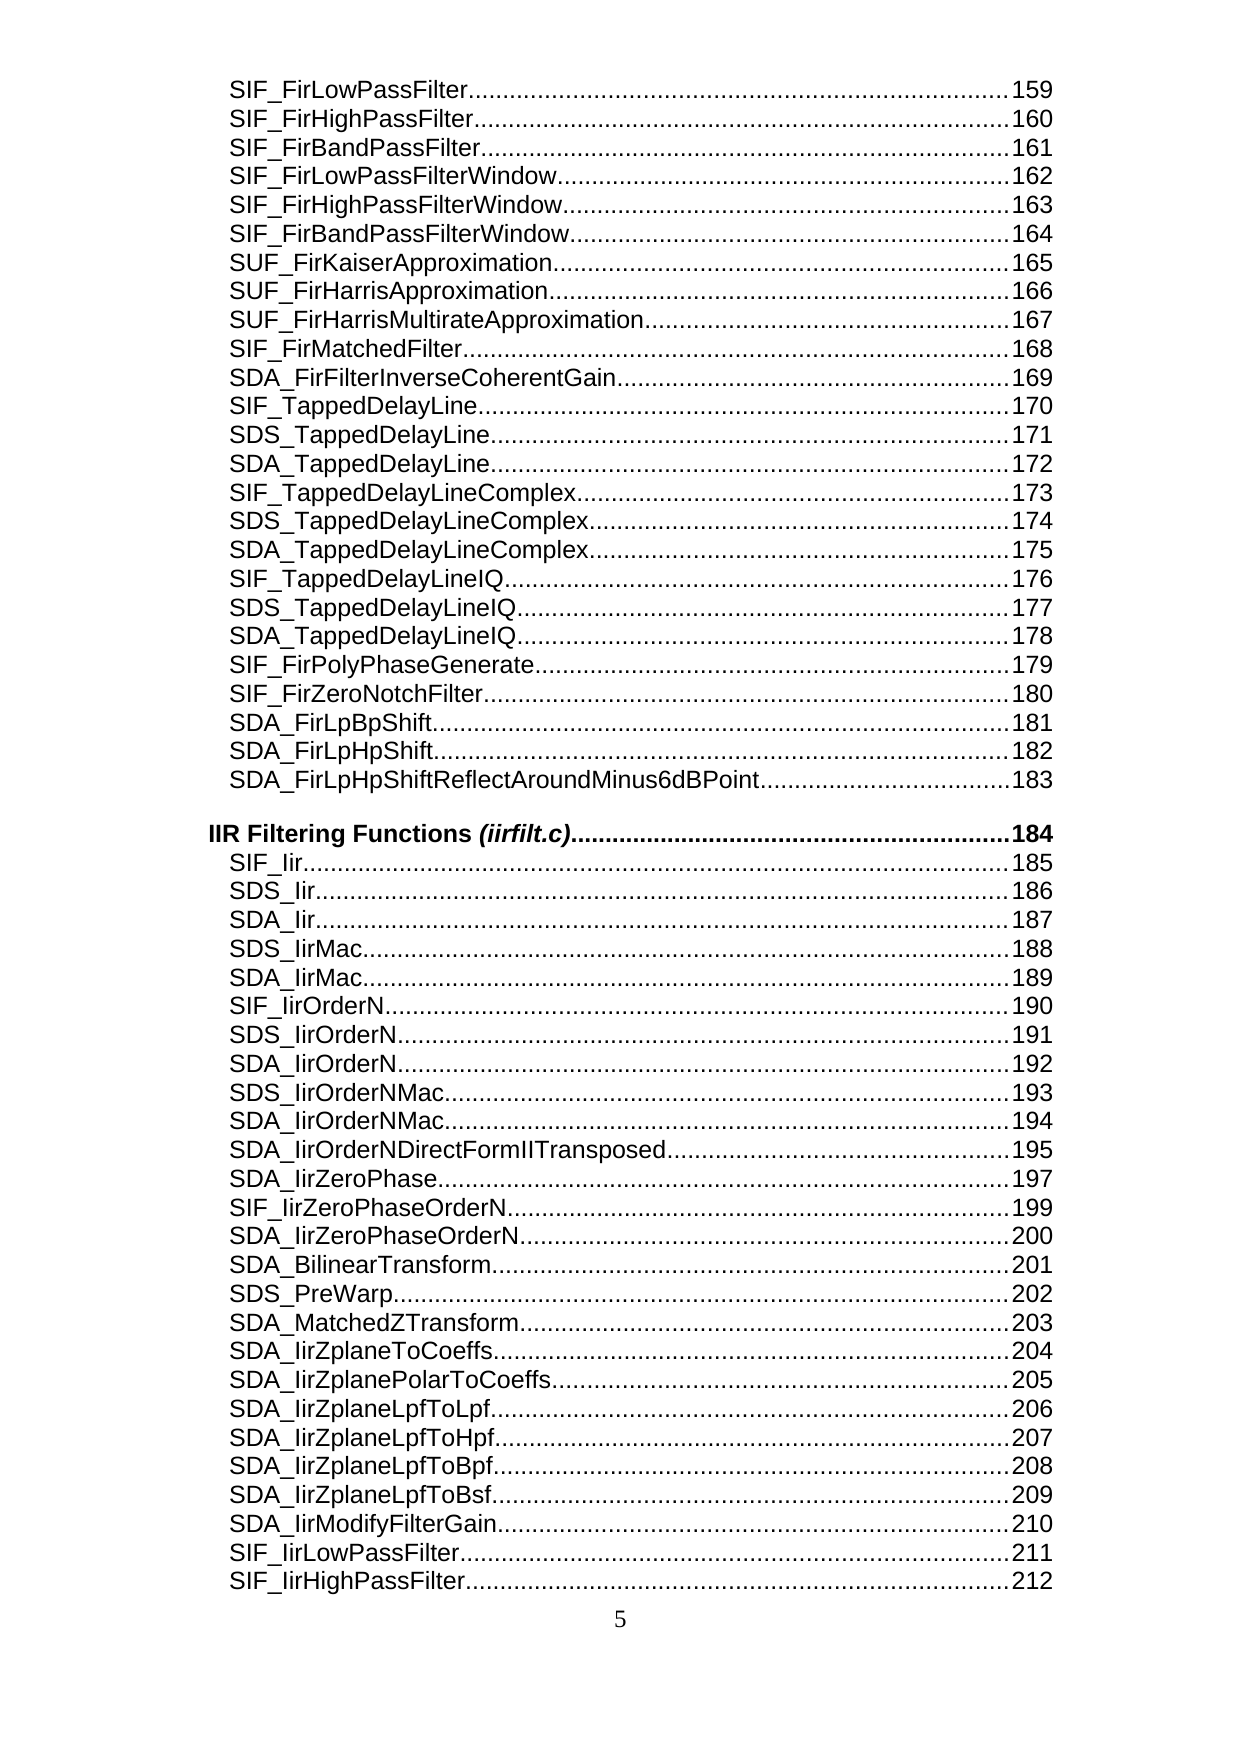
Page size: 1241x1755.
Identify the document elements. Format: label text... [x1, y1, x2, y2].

text SIF_FirZeroNotchFilter 180 [229, 679, 1053, 707]
text SIF_FirHighPassFilterWindow 163 [229, 190, 1053, 219]
text SIF_TappedDelayLineComplex 173 [229, 477, 1053, 506]
text SDS_IirOrderN 191 [229, 1020, 1053, 1049]
text SDA_IirZeroPhaseOrderN 200 [229, 1221, 1053, 1250]
text SDS_TappedDelayLine 171 [229, 420, 1053, 449]
text SUF_FirKaiserApproximation 165 [229, 247, 1053, 276]
text SIF_FirLowPassFilterWindow 162 [229, 161, 1053, 190]
text SDA_FirFilterInverseCoherentGain 169 [229, 362, 1053, 391]
text SIF_IirZeroPhaseOrderN 199 [229, 1192, 1053, 1221]
text IIR Filtering Functions (iirfilt.c) 184 [208, 819, 1053, 847]
text SDA_FirLpHpShift 182 [229, 736, 1053, 765]
text SDA_IirModifyFilterGain 210 [229, 1509, 1053, 1537]
text SDS_IirMac 188 [229, 934, 1053, 962]
text SDA_IirZplaneToCoeffs 204 [229, 1336, 1053, 1365]
text SDA_TappedDelayLineComplex 175 [229, 535, 1053, 564]
text SDA_IirZplaneLpfToLpf 206 [229, 1394, 1053, 1422]
text SDA_IirOrderN 192 [229, 1049, 1053, 1077]
text SIF_TappedDelayLine 170 [229, 391, 1053, 420]
text SIF_Iir 185 [229, 847, 1053, 876]
text SIF_IirLowPassFilter 211 [229, 1537, 1053, 1566]
text SDA_IirOrderNDirectFormIITransposed 195 [229, 1135, 1053, 1164]
text SDA_FirLpHpShiftReflectAroundMinus6dBPoint 183 [229, 765, 1053, 794]
text SDA_IirZplanePolarToCoeffs 205 [229, 1365, 1053, 1394]
text SDA_IirZplaneLpfToHpf 207 [229, 1422, 1053, 1451]
text SDS_PreWarp 202 [229, 1279, 1053, 1307]
text SIF_TappedDelayLineIQ 176 [229, 564, 1053, 592]
text SDS_TappedDelayLineComplex 174 [229, 506, 1053, 535]
text SIF_FirHighPassFilter 160 [229, 104, 1053, 132]
text SDS_Iir 186 [229, 876, 1053, 905]
text SDA_IirMac 189 [229, 962, 1053, 991]
text SIF_FirBandPassFilterWindow 164 [229, 219, 1053, 247]
text SDA_MatchedZTransform 203 [229, 1307, 1053, 1336]
text SUF_FirHarrisApproximation 166 [229, 276, 1053, 305]
text SIF_FirMatchedFilter 168 [229, 334, 1053, 362]
text SDA_IirZplaneLpfToBpf 208 [229, 1451, 1053, 1480]
text SDA_FirLpBpShift 181 [229, 707, 1053, 736]
text SDA_IirOrderNMac 194 [229, 1106, 1053, 1135]
text SDA_BilinearTransform 201 [229, 1250, 1053, 1279]
text SIF_FirBandPassFilter 161 [229, 132, 1053, 161]
text SDS_IirOrderNMac 193 [229, 1077, 1053, 1106]
text SUF_FirHarrisMultirateApproximation 167 [229, 305, 1053, 334]
text SDS_TappedDelayLineIQ 177 [229, 592, 1053, 621]
text SIF_FirLowPassFilter 159 [229, 75, 1053, 104]
text SDA_TappedDelayLine 172 [229, 449, 1053, 477]
text SIF_IirHighPassFilter 212 [229, 1566, 1053, 1595]
text SDA_Iir 187 [229, 905, 1053, 934]
text SIF_IirOrderN 190 [229, 991, 1053, 1020]
text SDA_IirZplaneLpfToBsf 209 [229, 1480, 1053, 1509]
text SDA_IirZeroPhase 197 [229, 1164, 1053, 1192]
text SIF_FirPolyPhaseGenerate 179 [229, 650, 1053, 679]
text SDA_TappedDelayLineIQ 178 [229, 621, 1053, 650]
